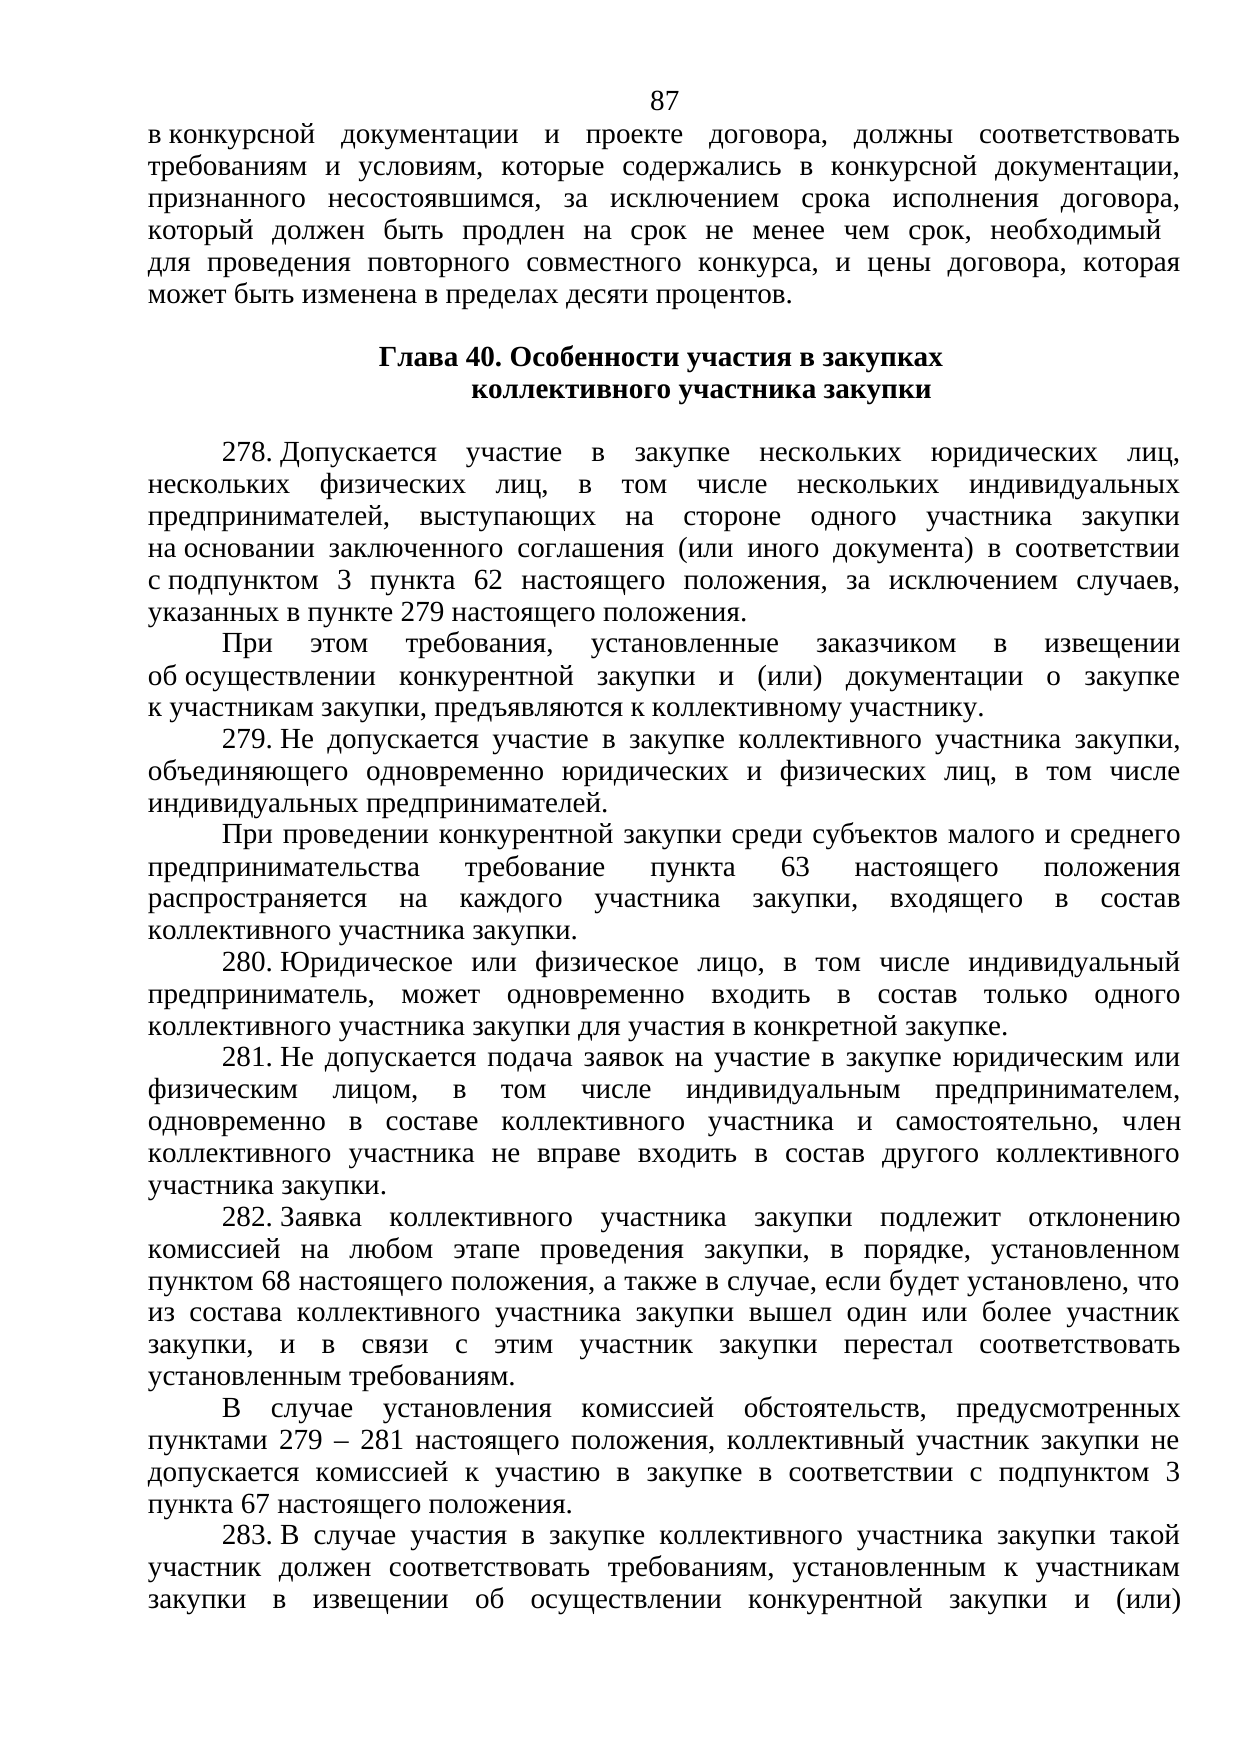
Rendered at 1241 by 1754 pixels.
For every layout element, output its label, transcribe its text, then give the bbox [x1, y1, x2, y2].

text в конкурсной документации и проекте договора, должны соответствовать требованиям и условиям, которые содержались в конкурсной документации, признанного несостоявшимся, за исключением срока исполнения договора, который должен быть продлен на срок не менее чем срок, необходимый для проведения повторного совместного конкурса, и цены договора, которая может быть изменена в пределах десяти процентов. [148, 118, 1181, 309]
text 282. Заявка коллективного участника закупки подлежит отклонению комиссией на любом этапе проведения закупки, в порядке, установленном пунктом 68 настоящего положения, а также в случае, если будет установлено, что из состава коллективного участника закупки вышел один или более участник закупки, и в связи с этим участник закупки перестал соответствовать установленным требованиям. [148, 1201, 1181, 1392]
text В случае установления комиссией обстоятельств, предусмотренных пунктами 279 – 281 настоящего положения, коллективный участник закупки не допускается комиссией к участию в закупке в соответствии с подпунктом 3 пункта 67 настоящего положения. [148, 1392, 1181, 1519]
text При проведении конкурентной закупки среди субъектов малого и среднего предпринимательства требование пункта 63 настоящего положения распространяется на каждого участника закупки, входящего в состав коллективного участника закупки. [148, 818, 1181, 946]
text коллективного участника закупки [148, 373, 1181, 404]
text Глава 40. Особенности участия в закупках [148, 341, 1181, 373]
text 283. В случае участия в закупке коллективного участника закупки такой участник должен соответствовать требованиям, установленным к участникам закупки в извещении об осуществлении конкурентной закупки и (или) [148, 1519, 1181, 1615]
text 279. Не допускается участие в закупке коллективного участника закупки, объединяющего одновременно юридических и физических лиц, в том числе индивидуальных предпринимателей. [148, 723, 1181, 818]
text 278. Допускается участие в закупке нескольких юридических лиц, нескольких физических лиц, в том числе нескольких индивидуальных предпринимателей, выступающих на стороне одного участника закупки на основании заключенного соглашения (или иного документа) в соответствии с подпунктом 3 пункта 62 настоящего положения, за исключением случаев, указанных в пункте 279 настоящего положения. [148, 436, 1181, 627]
text 281. Не допускается подача заявок на участие в закупке юридическим или физическим лицом, в том числе индивидуальным предпринимателем, одновременно в составе коллективного участника и самостоятельно, член коллективного участника не вправе входить в состав другого коллективного участника закупки. [148, 1041, 1181, 1201]
text 280. Юридическое или физическое лицо, в том числе индивидуальный предприниматель, может одновременно входить в состав только одного коллективного участника закупки для участия в конкретной закупке. [148, 946, 1181, 1041]
text При этом требования, установленные заказчиком в извещении об осуществлении конкурентной закупки и (или) документации о закупке к участникам закупки, предъявляются к коллективному участнику. [148, 627, 1181, 723]
